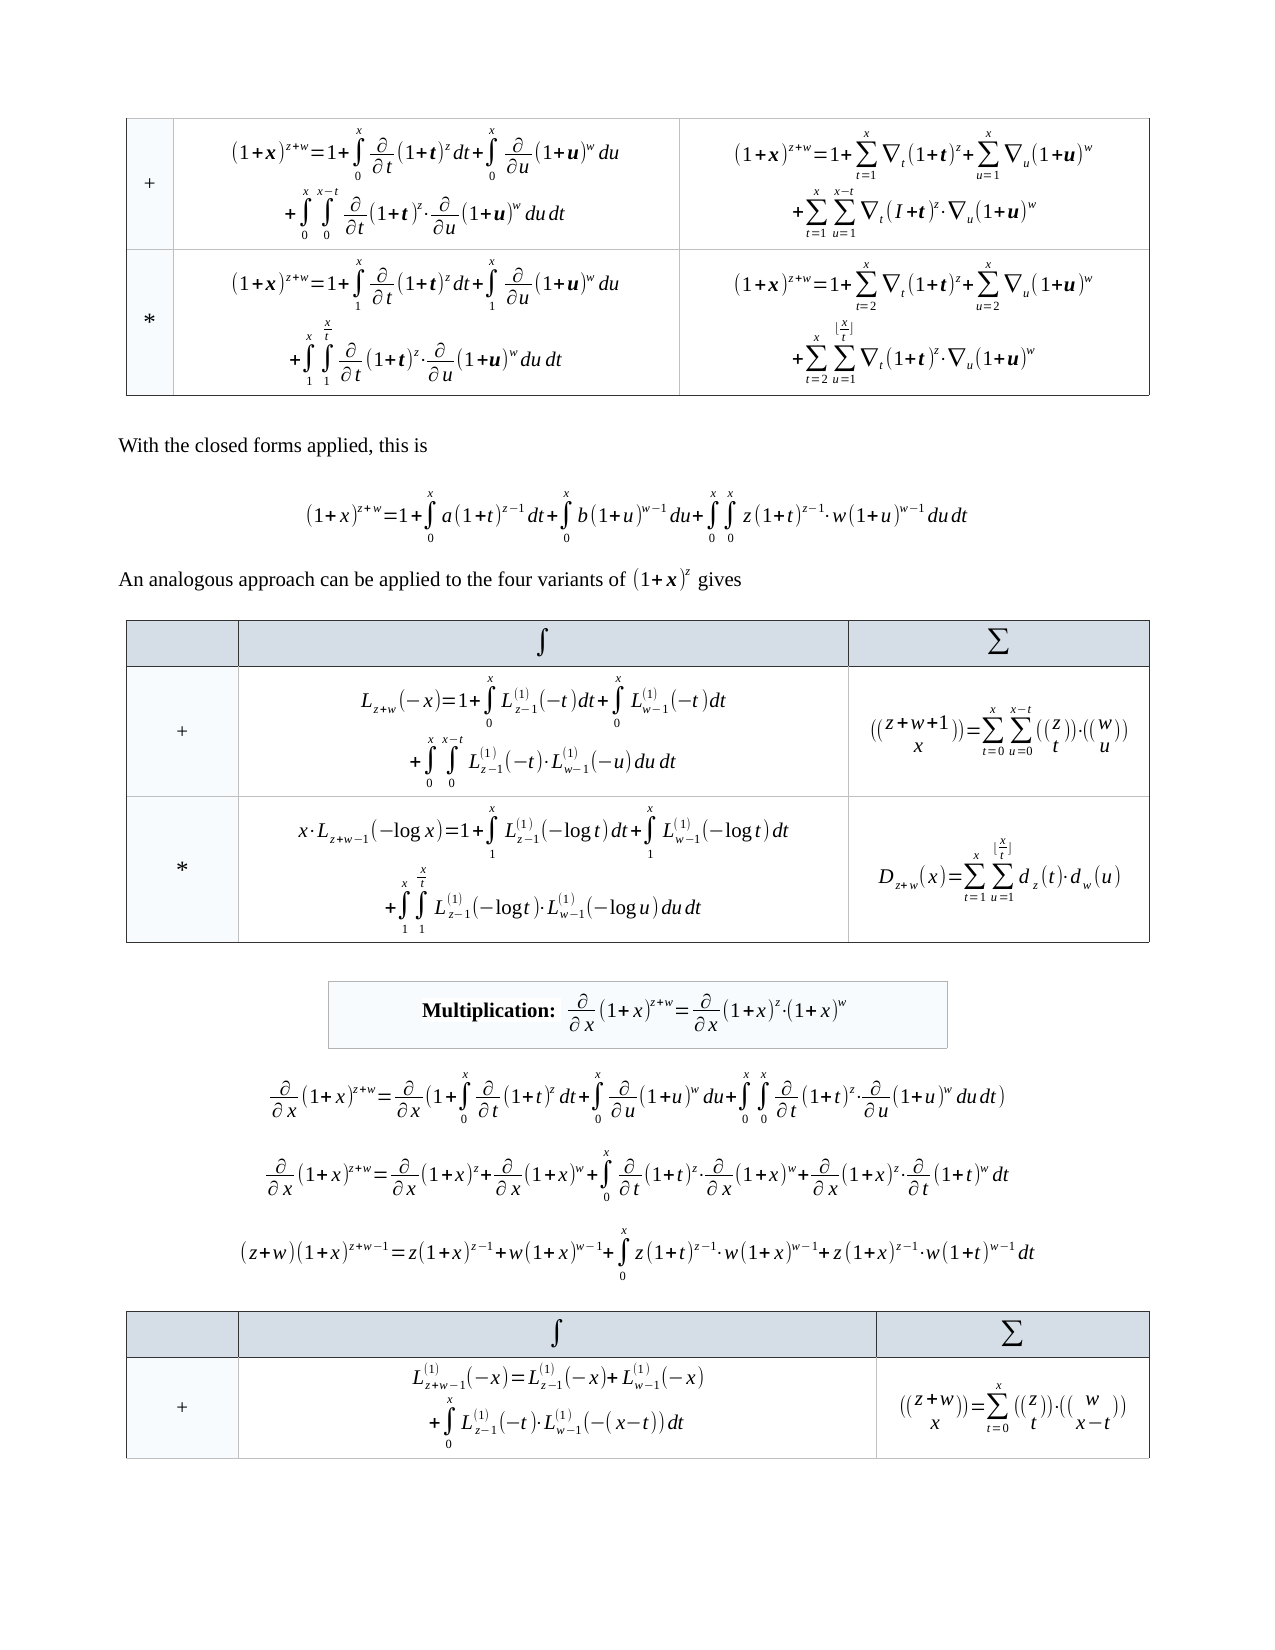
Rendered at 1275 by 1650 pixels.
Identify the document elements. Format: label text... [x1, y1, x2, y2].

text With the closed forms applied, this is [118, 433, 1157, 457]
table_cell + [127, 119, 173, 249]
table_cell [680, 119, 1149, 249]
table_cell [239, 1358, 876, 1458]
table_cell [877, 1358, 1149, 1458]
table_header [877, 1312, 1149, 1357]
text Multiplication: [329, 982, 947, 1048]
table_cell [680, 250, 1149, 395]
table_header [849, 621, 1149, 666]
table_cell [239, 667, 848, 796]
table_cell [849, 667, 1149, 796]
table_cell [849, 797, 1149, 942]
table_header [239, 1312, 876, 1357]
table_header [127, 1312, 238, 1357]
table_cell + [127, 667, 238, 796]
table_cell [174, 119, 679, 249]
table_header [127, 621, 238, 666]
table_cell * [127, 250, 173, 395]
text An analogous approach can be applied to the four variants ofgives [118, 564, 1157, 591]
table_header [239, 621, 848, 666]
table_cell + [127, 1358, 238, 1458]
table_cell [239, 797, 848, 942]
table_cell [174, 250, 679, 395]
table_cell * [127, 797, 238, 942]
